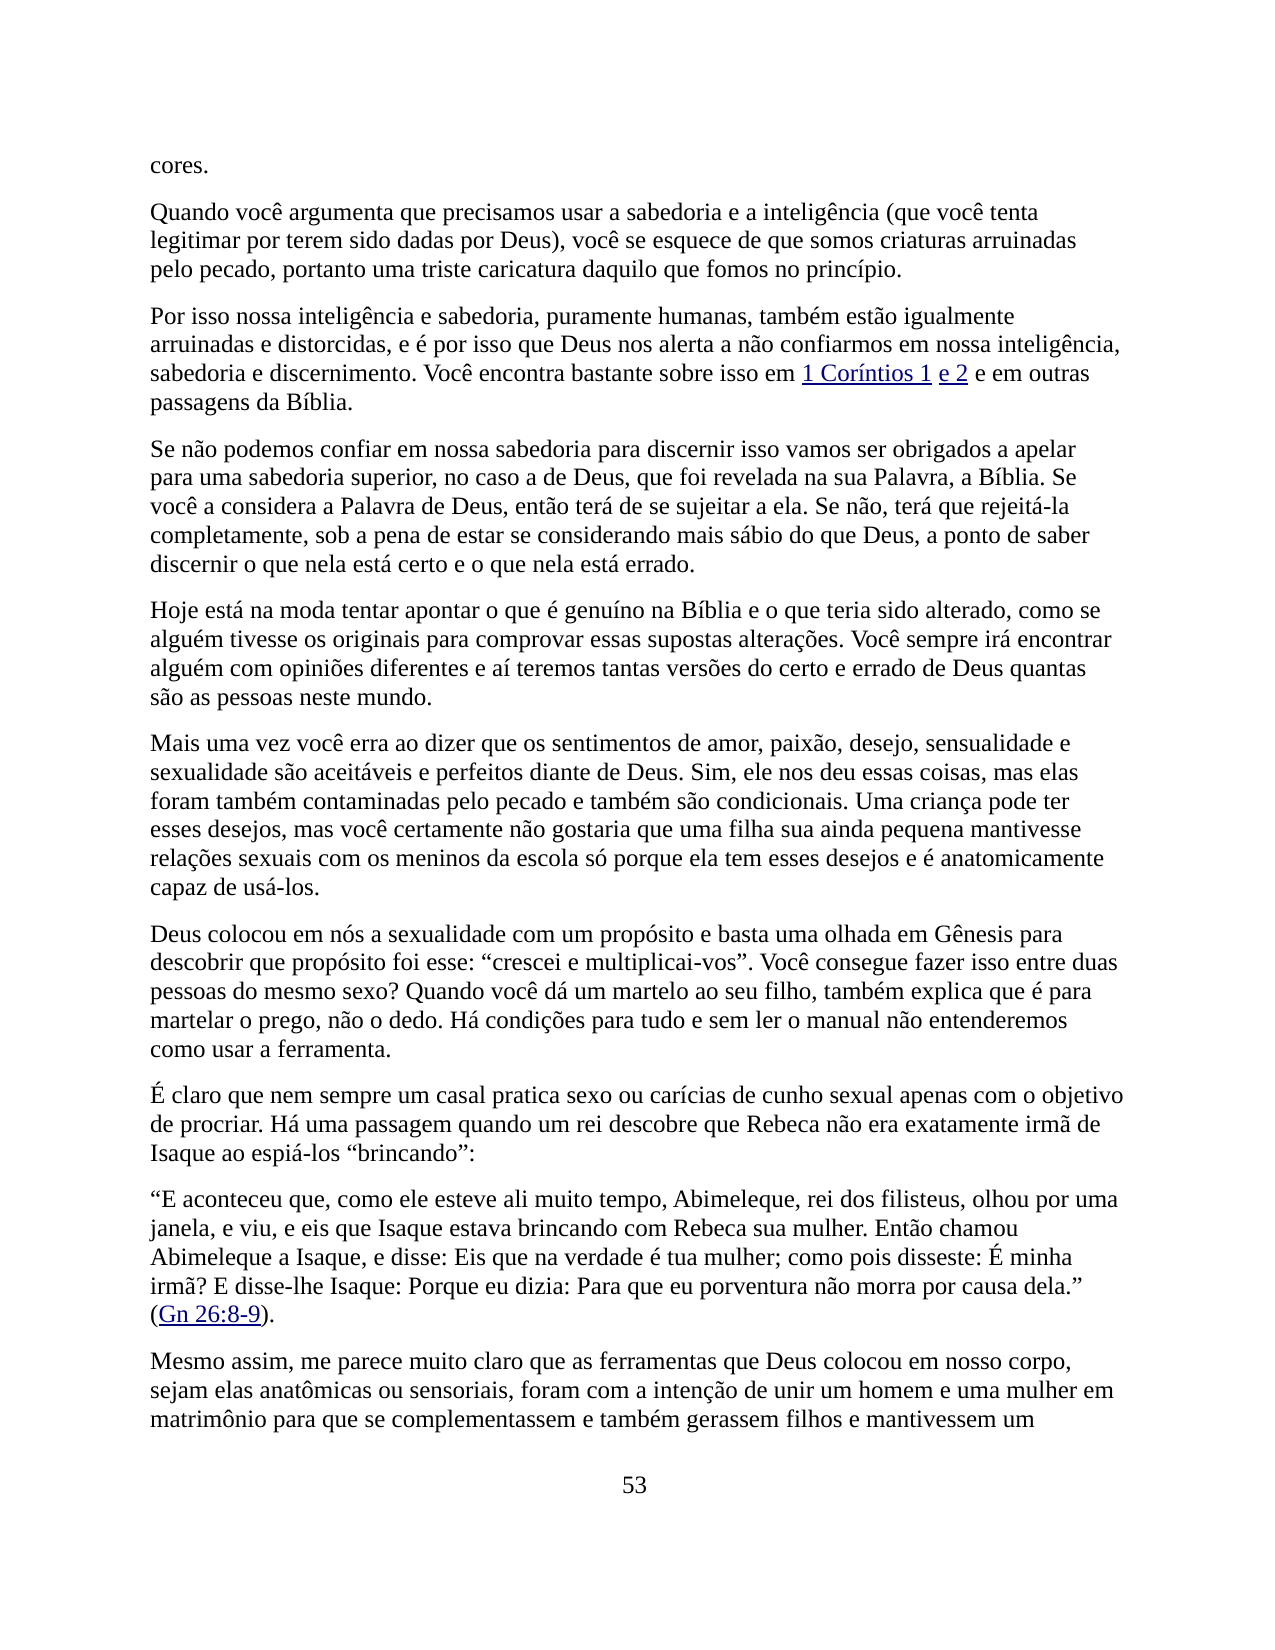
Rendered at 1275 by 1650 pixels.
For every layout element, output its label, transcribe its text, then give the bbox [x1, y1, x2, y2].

text Se não podemos confiar em nossa sabedoria para discernir isso vamos ser obrigados a apelar para uma sabedoria superior, no caso a de Deus, que foi revelada na sua Palavra, a Bíblia. Se você a considera a Palavra de Deus, então terá de se sujeitar a ela. Se não, terá que rejeitá-la completamente, sob a pena de estar se considerando mais sábio do que Deus, a ponto de saber discernir o que nela está certo e o que nela está errado. [150, 434, 1125, 577]
text cores. [150, 150, 1125, 179]
text Por isso nossa inteligência e sabedoria, puramente humanas, também estão igualmente arruinadas e distorcidas, e é por isso que Deus nos alerta a não confiarmos em nossa inteligência, sabedoria e discernimento. Você encontra bastante sobre isso em 1 Coríntios 1 e 2 e em outras passagens da Bíblia. [150, 301, 1125, 416]
text Hoje está na moda tentar apontar o que é genuíno na Bíblia e o que teria sido alterado, como se alguém tivesse os originais para comprovar essas supostas alterações. Você sempre irá encontrar alguém com opiniões diferentes e aí teremos tantas versões do certo e errado de Deus quantas são as pessoas neste mundo. [150, 595, 1125, 710]
text Quando você argumenta que precisamos usar a sabedoria e a inteligência (que você tenta legitimar por terem sido dadas por Deus), você se esquece de que somos criaturas arruinadas pelo pecado, portanto uma triste caricatura daquilo que fomos no princípio. [150, 197, 1125, 283]
text Mesmo assim, me parece muito claro que as ferramentas que Deus colocou em nosso corpo, sejam elas anatômicas ou sensoriais, foram com a intenção de unir um homem e uma mulher em matrimônio para que se complementassem e também gerassem filhos e mantivessem um [150, 1346, 1125, 1432]
text É claro que nem sempre um casal pratica sexo ou carícias de cunho sexual apenas com o objetivo de procriar. Há uma passagem quando um rei descobre que Rebeca não era exatamente irmã de Isaque ao espiá-los “brincando”: [150, 1080, 1125, 1167]
text Mais uma vez você erra ao dizer que os sentimentos de amor, paixão, desejo, sensualidade e sexualidade são aceitáveis e perfeitos diante de Deus. Sim, ele nos deu essas coisas, mas elas foram também contaminadas pelo pecado e também são condicionais. Uma criança pode ter esses desejos, mas você certamente não gostaria que uma filha sua ainda pequena mantivesse relações sexuais com os meninos da escola só porque ela tem esses desejos e é anatomicamente capaz de usá-los. [150, 728, 1125, 901]
text “E aconteceu que, como ele esteve ali muito tempo, Abimeleque, rei dos filisteus, olhou por uma janela, e viu, e eis que Isaque estava brincando com Rebeca sua mulher. Então chamou Abimeleque a Isaque, e disse: Eis que na verdade é tua mulher; como pois disseste: É minha irmã? E disse-lhe Isaque: Porque eu dizia: Para que eu porventura não morra por causa dela.” (Gn 26:8-9). [150, 1184, 1125, 1328]
text Deus colocou em nós a sexualidade com um propósito e basta uma olhada em Gênesis para descobrir que propósito foi esse: “crescei e multiplicai-vos”. Você consegue fazer isso entre duas pessoas do mesmo sexo? Quando você dá um martelo ao seu filho, também explica que é para martelar o prego, não o dedo. Há condições para tudo e sem ler o manual não entenderemos como usar a ferramenta. [150, 919, 1125, 1062]
